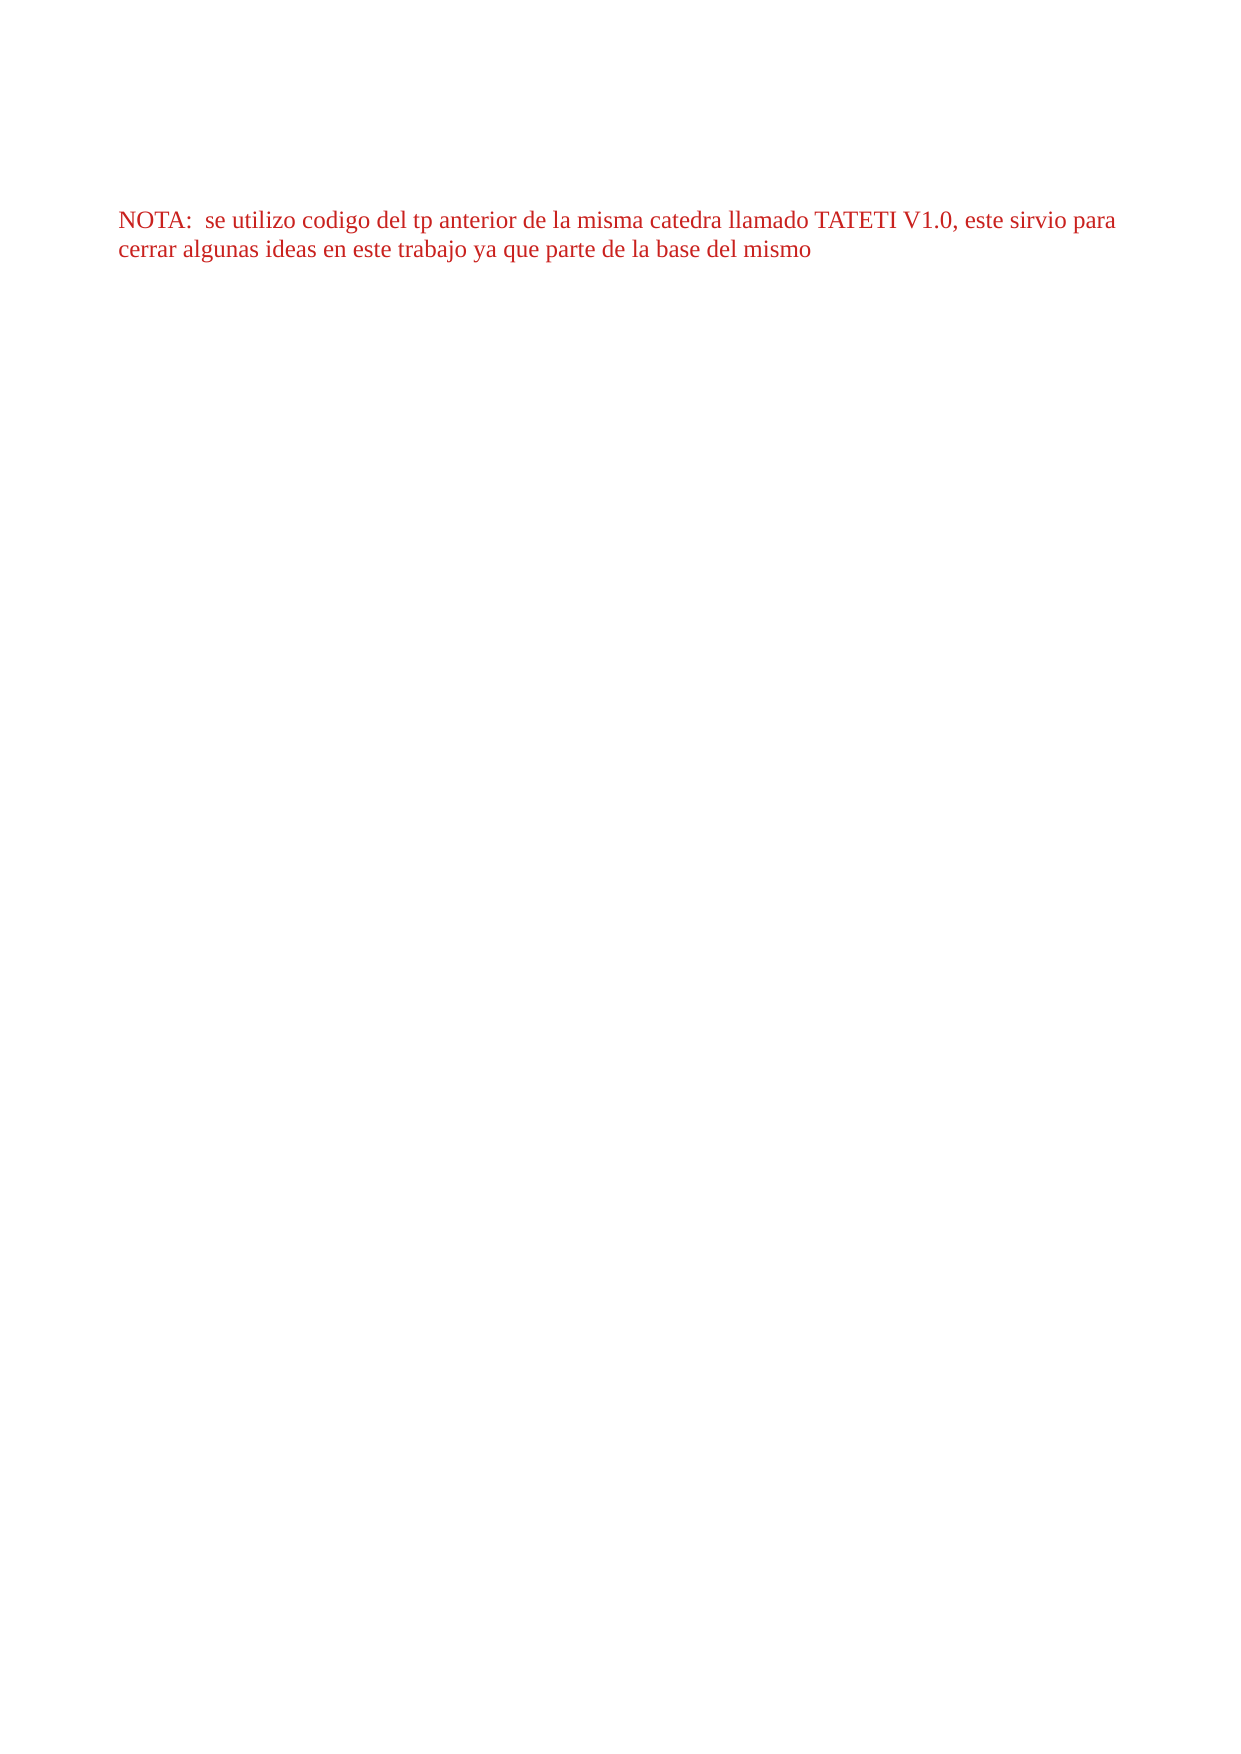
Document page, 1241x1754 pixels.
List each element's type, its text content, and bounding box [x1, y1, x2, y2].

text NOTA: se utilizo codigo del tp anterior de la misma catedra llamado TATETI V1.0, este sirvio para cerrar algunas ideas en este trabajo ya que parte de la base del mismo [118, 205, 1122, 263]
